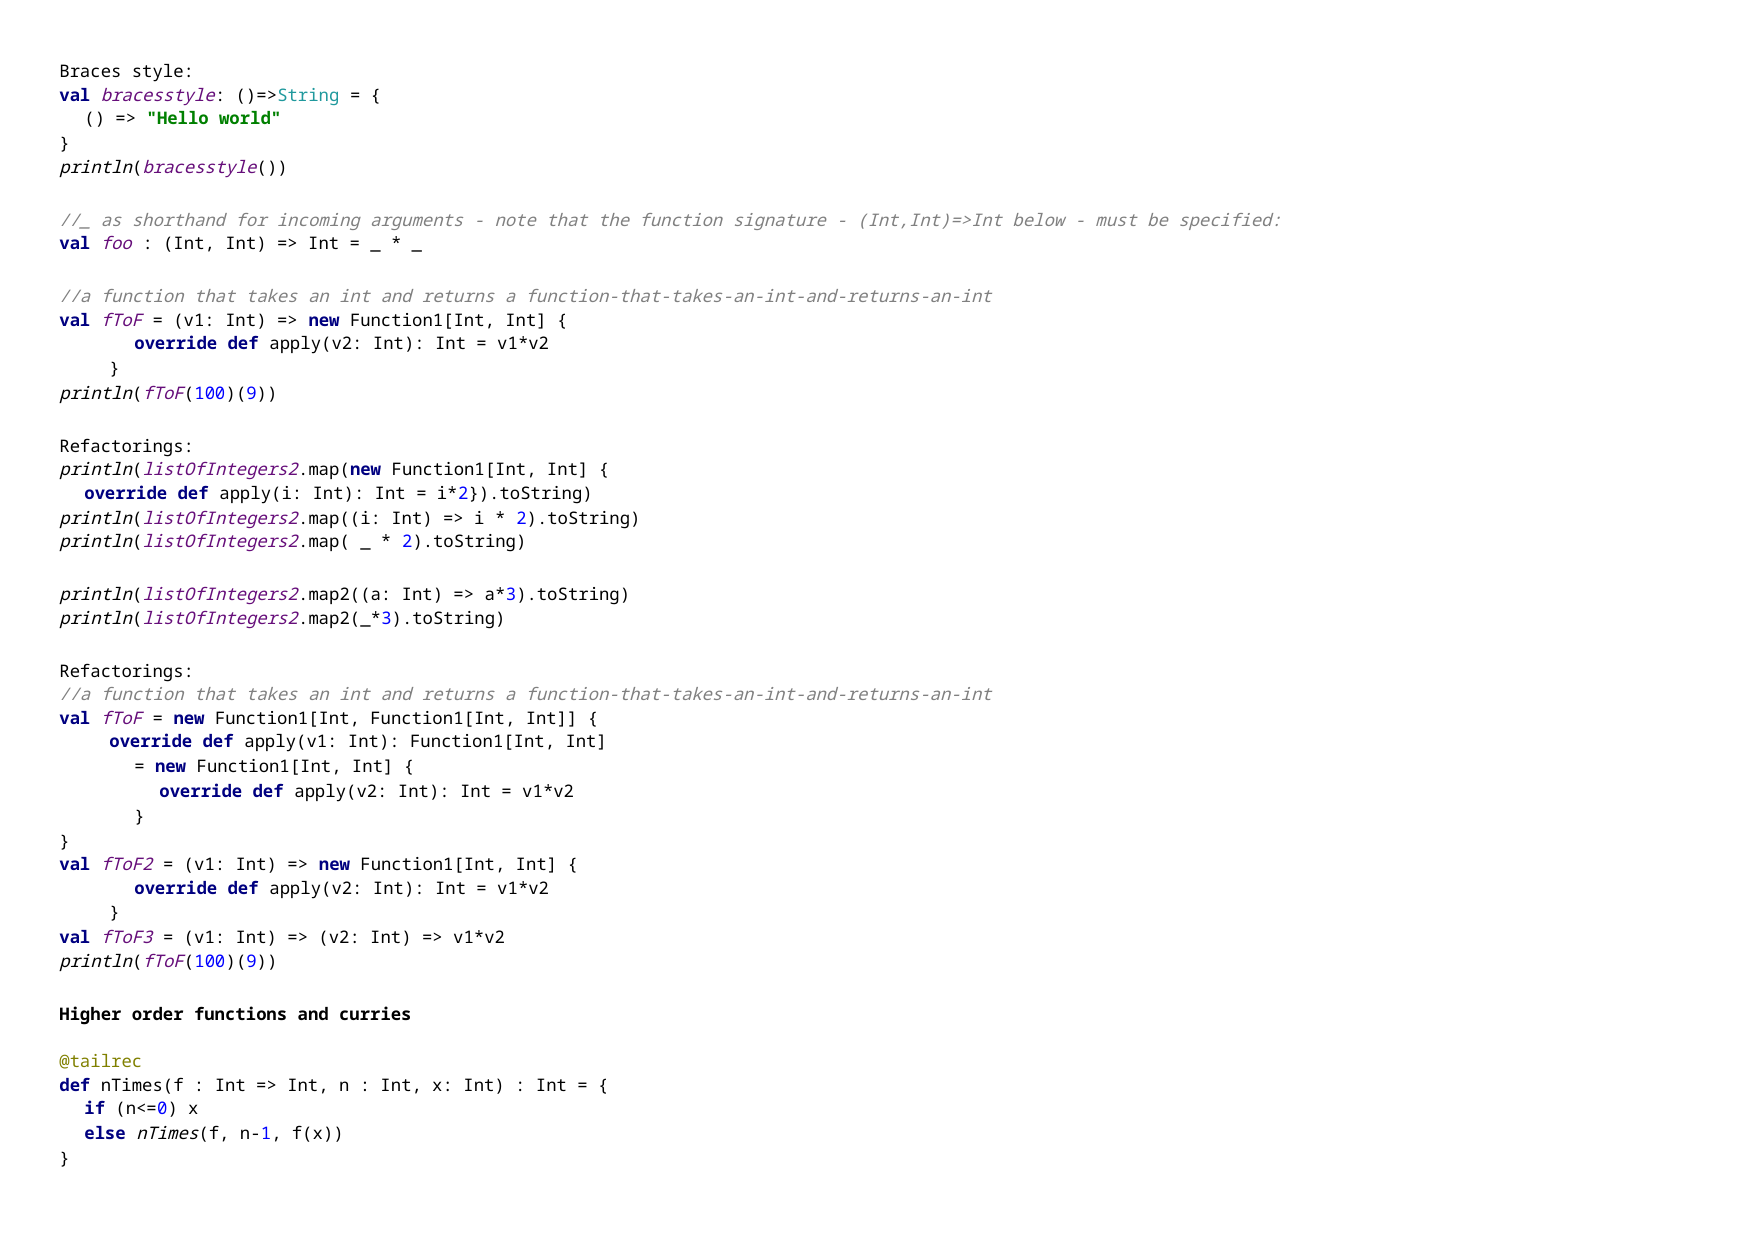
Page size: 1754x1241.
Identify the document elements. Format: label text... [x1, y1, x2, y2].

text println(listOfIntegers2.map((i: Int) => i * 2).toString) [59, 506, 1695, 529]
text //a function that takes an int and returns a function-that-takes-an-int-and-returns-an-int [59, 682, 1695, 706]
text println(bracesstyle()) [59, 154, 1695, 178]
text Refactorings: [59, 434, 1695, 457]
text Refactorings: [59, 659, 1695, 682]
text val fToF3 = (v1: Int) => (v2: Int) => v1*v2 [59, 925, 1695, 949]
text def nTimes(f : Int => Int, n : Int, x: Int) : Int = { [59, 1072, 1695, 1096]
text println(listOfIntegers2.map2(_*3).toString) [59, 606, 1695, 629]
text val fToF = (v1: Int) => new Function1[Int, Int] { [59, 308, 1695, 331]
text } [59, 804, 1695, 828]
text println(listOfIntegers2.map( _ * 2).toString) [59, 529, 1695, 553]
text println(fToF(100)(9)) [59, 381, 1695, 404]
text override def apply(v2: Int): Int = v1*v2 [59, 779, 1695, 804]
text println(fToF(100)(9)) [59, 949, 1695, 972]
text val bracesstyle: ()=>String = { [59, 83, 1695, 106]
text () => "Hello world" [59, 106, 1695, 131]
text val fToF = new Function1[Int, Function1[Int, Int]] { [59, 706, 1695, 729]
text Braces style: [59, 59, 1695, 83]
text @tailrec [59, 1049, 1695, 1072]
text override def apply(v2: Int): Int = v1*v2 [59, 331, 1695, 356]
text } [59, 131, 1695, 154]
text } [59, 828, 1695, 852]
text } [59, 1146, 1695, 1169]
text val foo : (Int, Int) => Int = _ * _ [59, 231, 1695, 254]
text else nTimes(f, n-1, f(x)) [59, 1121, 1695, 1146]
text override def apply(v1: Int): Function1[Int, Int] [59, 729, 1695, 754]
text } [59, 900, 1695, 925]
text if (n<=0) x [59, 1096, 1695, 1121]
text //a function that takes an int and returns a function-that-takes-an-int-and-returns-an-int [59, 284, 1695, 308]
text println(listOfIntegers2.map2((a: Int) => a*3).toString) [59, 582, 1695, 606]
text println(listOfIntegers2.map(new Function1[Int, Int] { [59, 457, 1695, 481]
text Higher order functions and curries [59, 1002, 1695, 1025]
text //_ as shorthand for incoming arguments - note that the function signature - (Int,Int)=>Int below - must be specified: [59, 207, 1695, 231]
text val fToF2 = (v1: Int) => new Function1[Int, Int] { [59, 852, 1695, 876]
text = new Function1[Int, Int] { [59, 754, 1695, 779]
text override def apply(v2: Int): Int = v1*v2 [59, 876, 1695, 900]
text } [59, 356, 1695, 381]
text override def apply(i: Int): Int = i*2}).toString) [59, 481, 1695, 506]
